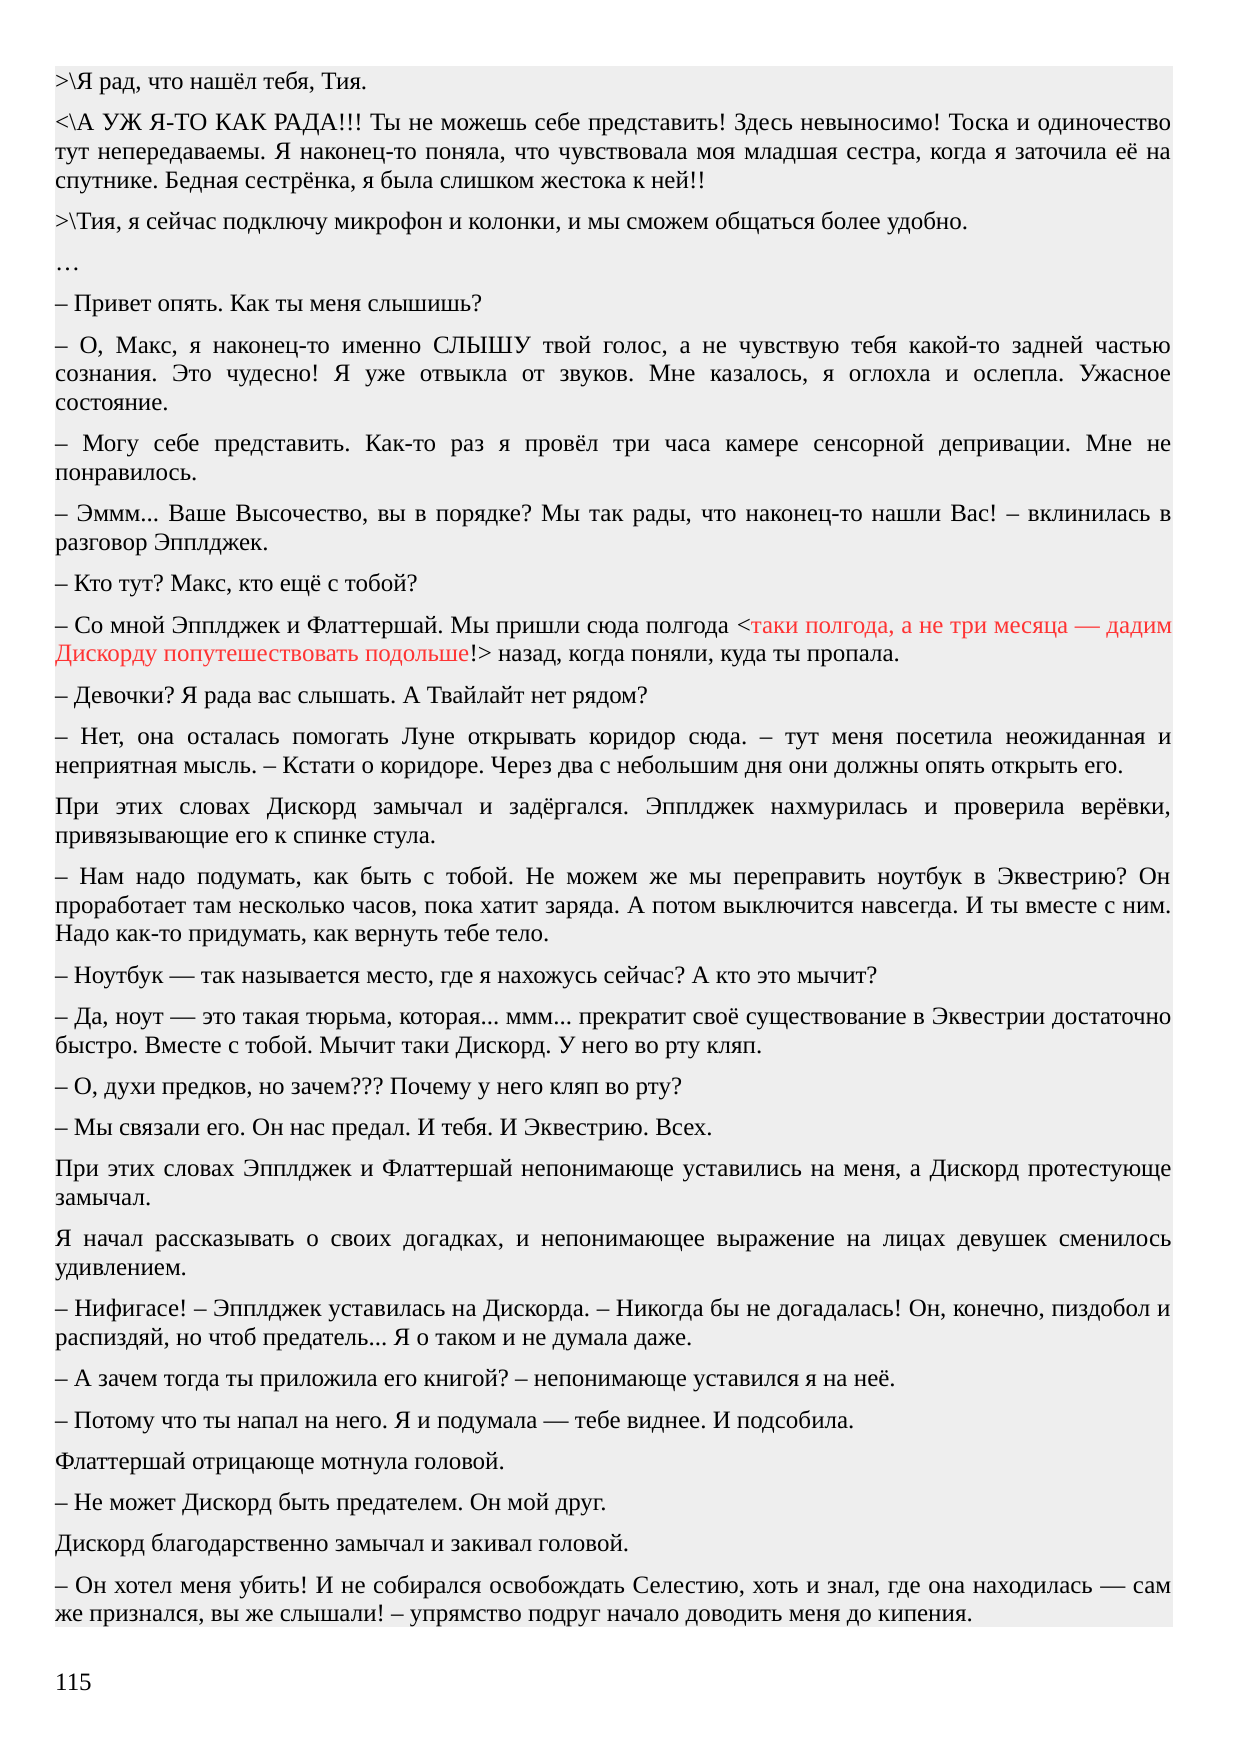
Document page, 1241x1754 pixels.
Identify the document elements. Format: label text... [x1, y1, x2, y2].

text – О, духи предков, но зачем??? Почему у него кляп во рту? [55, 1071, 1173, 1100]
text – Потому что ты напал на него. Я и подумала — тебе виднее. И подсобила. [55, 1405, 1173, 1433]
text – Ноутбук — так называется место, где я нахожусь сейчас? А кто это мычит? [55, 960, 1173, 988]
text – Не может Дискорд быть предателем. Он мой друг. [55, 1487, 1173, 1516]
text – Эммм... Ваше Высочество, вы в порядке? Мы так рады, что наконец-то нашли Вас! – вклинилась в разговор Эпплджек. [55, 498, 1173, 556]
text … [55, 247, 1173, 276]
text – Нам надо подумать, как быть с тобой. Не можем же мы переправить ноутбук в Эквестрию? Он проработает там несколько часов, пока хатит заряда. А потом выключится навсегда. И ты вместе с ним. Надо как-то придумать, как вернуть тебе тело. [55, 861, 1173, 947]
text >\Тия, я сейчас подключу микрофон и колонки, и мы сможем общаться более удобно. [55, 206, 1173, 235]
text – Да, ноут — это такая тюрьма, которая... ммм... прекратит своё существование в Эквестрии достаточно быстро. Вместе с тобой. Мычит таки Дискорд. У него во рту кляп. [55, 1001, 1173, 1058]
text – Девочки? Я рада вас слышать. А Твайлайт нет рядом? [55, 680, 1173, 708]
text При этих словах Дискорд замычал и задёргался. Эпплджек нахмурилась и проверила верёвки, привязывающие его к спинке стула. [55, 791, 1173, 848]
text – Могу себе представить. Как-то раз я провёл три часа камере сенсорной депривации. Мне не понравилось. [55, 428, 1173, 486]
text <\А УЖ Я-ТО КАК РАДА!!! Ты не можешь себе представить! Здесь невыносимо! Тоска и одиночество тут непередаваемы. Я наконец-то поняла, что чувствовала моя младшая сестра, когда я заточила её на спутнике. Бедная сестрёнка, я была слишком жестока к ней!! [55, 107, 1173, 193]
text >\Я рад, что нашёл тебя, Тия. [55, 66, 1173, 95]
text – Кто тут? Макс, кто ещё с тобой? [55, 568, 1173, 597]
text – Со мной Эпплджек и Флаттершай. Мы пришли сюда полгода <таки полгода, а не три месяца — дадим Дискорду попутешествовать подольше!> назад, когда поняли, куда ты пропала. [55, 610, 1173, 667]
text Дискорд благодарственно замычал и закивал головой. [55, 1528, 1173, 1557]
text Я начал рассказывать о своих догадках, и непонимающее выражение на лицах девушек сменилось удивлением. [55, 1223, 1173, 1281]
text – Мы связали его. Он нас предал. И тебя. И Эквестрию. Всех. [55, 1112, 1173, 1141]
text При этих словах Эпплджек и Флаттершай непонимающе уставились на меня, а Дискорд протестующе замычал. [55, 1153, 1173, 1211]
text – О, Макс, я наконец-то именно СЛЫШУ твой голос, а не чувствую тебя какой-то задней частью сознания. Это чудесно! Я уже отвыкла от звуков. Мне казалось, я оглохла и ослепла. Ужасное состояние. [55, 330, 1173, 416]
text – Нифигасе! – Эпплджек уставилась на Дискорда. – Никогда бы не догадалась! Он, конечно, пиздобол и распиздяй, но чтоб предатель... Я о таком и не думала даже. [55, 1293, 1173, 1351]
text – А зачем тогда ты приложила его книгой? – непонимающе уставился я на неё. [55, 1363, 1173, 1392]
text – Привет опять. Как ты меня слышишь? [55, 288, 1173, 317]
text Флаттершай отрицающе мотнула головой. [55, 1446, 1173, 1475]
text – Он хотел меня убить! И не собирался освобождать Селестию, хоть и знал, где она находилась — сам же признался, вы же слышали! – упрямство подруг начало доводить меня до кипения. [55, 1570, 1173, 1627]
text – Нет, она осталась помогать Луне открывать коридор сюда. – тут меня посетила неожиданная и неприятная мысль. – Кстати о коридоре. Через два с небольшим дня они должны опять открыть его. [55, 721, 1173, 778]
